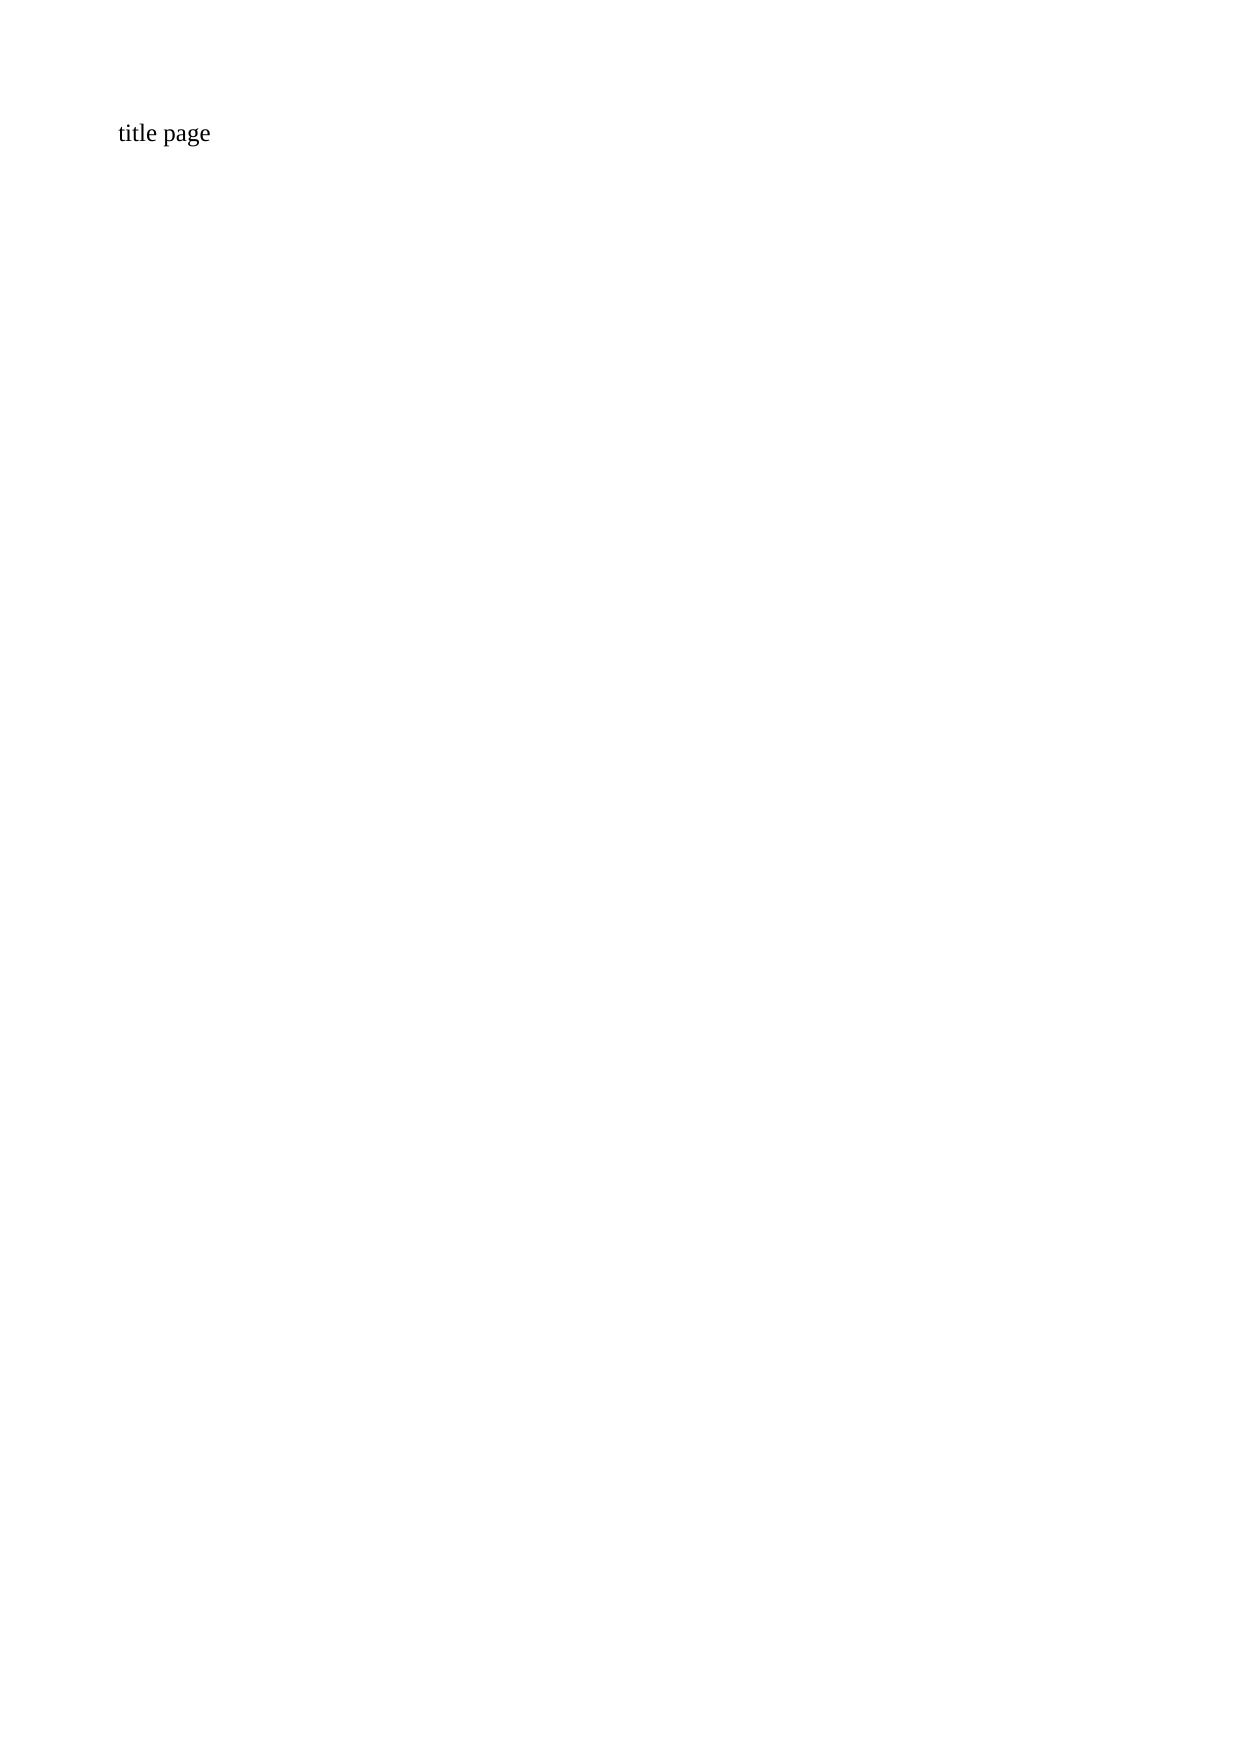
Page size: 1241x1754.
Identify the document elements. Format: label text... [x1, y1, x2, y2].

text title page [118, 118, 1122, 147]
